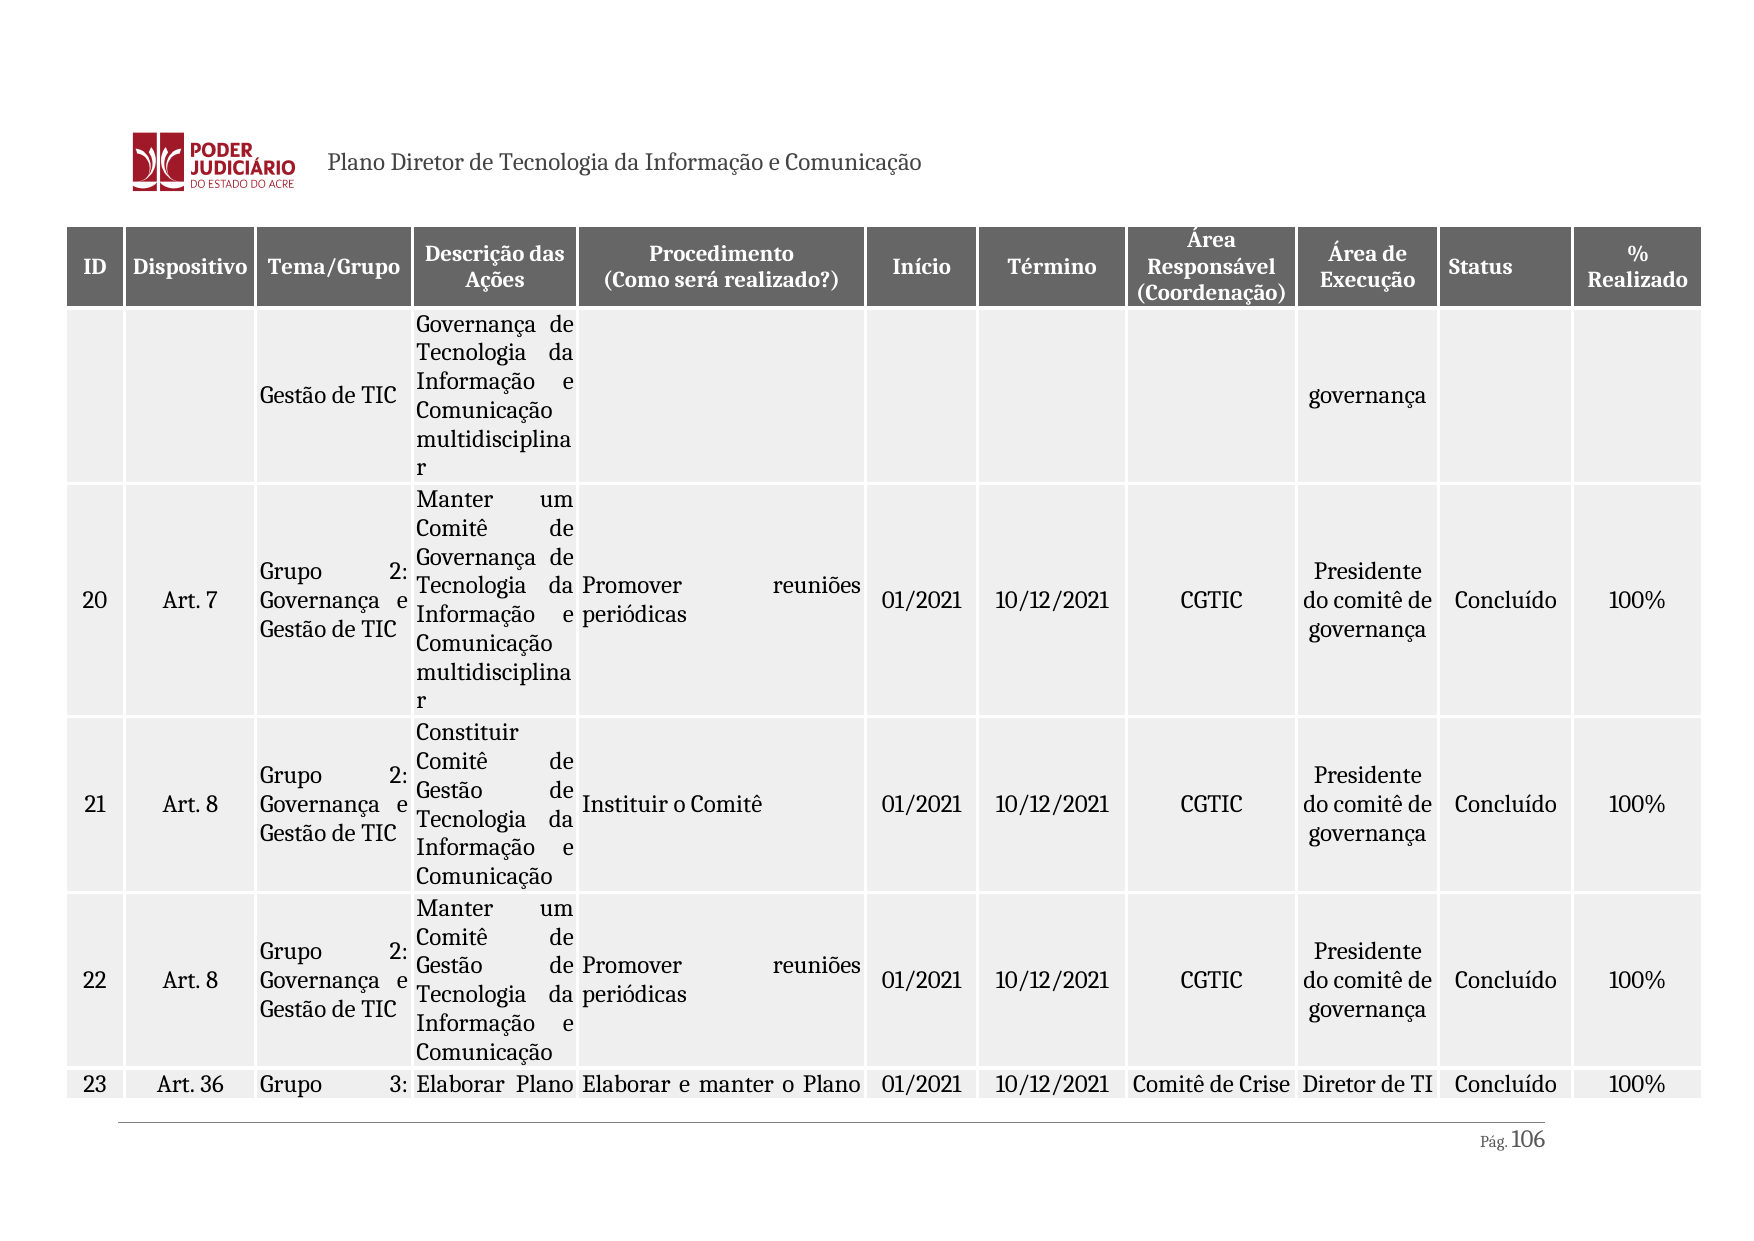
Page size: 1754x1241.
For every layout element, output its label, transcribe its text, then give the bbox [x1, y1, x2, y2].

table_cell Grupo 2: Governança e Gestão de TIC [257, 894, 411, 1066]
table_cell 10/12/2021 [979, 718, 1125, 891]
table_cell 100% [1574, 894, 1701, 1066]
table_cell [1128, 310, 1295, 482]
table_cell CGTIC [1128, 718, 1295, 891]
table_header Procedimento (Como será realizado?) [579, 227, 864, 306]
table_cell Promover reuniões periódicas [579, 894, 864, 1066]
table_cell 20 [67, 485, 123, 715]
table_cell Elaborar Plano [414, 1070, 576, 1098]
table_cell Constituir Comitê de Gestão de Tecnologia da Informação e Comunicação [414, 718, 576, 891]
table_cell 01/2021 [867, 485, 976, 715]
table_cell [867, 310, 976, 482]
table_cell Governança de Tecnologia da Informação e Comunicação multidisciplinar [414, 310, 576, 482]
table_cell [67, 310, 123, 482]
table_cell Grupo 2: Governança e Gestão de TIC [257, 485, 411, 715]
table_header Tema/Grupo [257, 227, 411, 306]
table_header Área de Execução [1298, 227, 1437, 306]
table_cell 100% [1574, 1070, 1701, 1098]
table_cell Instituir o Comitê [579, 718, 864, 891]
table_cell 22 [67, 894, 123, 1066]
table_cell Presidente do comitê de governança [1298, 894, 1437, 1066]
table_cell Grupo 3: [257, 1070, 411, 1098]
table_cell Art. 8 [126, 718, 254, 891]
table_cell 10/12/2021 [979, 485, 1125, 715]
table_cell Concluído [1440, 1070, 1571, 1098]
table_cell Manter um Comitê de Governança de Tecnologia da Informação e Comunicação multidisciplinar [414, 485, 576, 715]
table_header Descrição das Ações [414, 227, 576, 306]
table_cell governança [1298, 310, 1437, 482]
table_cell 10/12/2021 [979, 1070, 1125, 1098]
table_cell Presidente do comitê de governança [1298, 485, 1437, 715]
table_cell 100% [1574, 718, 1701, 891]
table_cell Concluído [1440, 894, 1571, 1066]
table_cell [979, 310, 1125, 482]
table_cell Art. 36 [126, 1070, 254, 1098]
table_cell [1440, 310, 1571, 482]
table_cell 100% [1574, 485, 1701, 715]
table_header ID [67, 227, 123, 306]
table_cell 01/2021 [867, 1070, 976, 1098]
table_header Início [867, 227, 976, 306]
table_cell [1574, 310, 1701, 482]
table_cell Presidente do comitê de governança [1298, 718, 1437, 891]
table_header Dispositivo [126, 227, 254, 306]
table_cell 01/2021 [867, 894, 976, 1066]
table_cell Manter um Comitê de Gestão de Tecnologia da Informação e Comunicação [414, 894, 576, 1066]
table_cell 10/12/2021 [979, 894, 1125, 1066]
table_cell Comitê de Crise [1128, 1070, 1295, 1098]
table_header Status [1440, 227, 1571, 306]
table_cell Grupo 2: Governança e Gestão de TIC [257, 718, 411, 891]
table_cell CGTIC [1128, 485, 1295, 715]
table_cell 21 [67, 718, 123, 891]
table_cell Gestão de TIC [257, 310, 411, 482]
table_cell 01/2021 [867, 718, 976, 891]
table_cell Art. 8 [126, 894, 254, 1066]
table_header % Realizado [1574, 227, 1701, 306]
table_header Término [979, 227, 1125, 306]
table_cell Concluído [1440, 718, 1571, 891]
table_cell CGTIC [1128, 894, 1295, 1066]
table_cell Promover reuniões periódicas [579, 485, 864, 715]
table_cell Art. 7 [126, 485, 254, 715]
table_cell Diretor de TI [1298, 1070, 1437, 1098]
table_header Área Responsável (Coordenação) [1128, 227, 1295, 306]
table_cell Elaborar e manter o Plano [579, 1070, 864, 1098]
table_cell [579, 310, 864, 482]
table_cell 23 [67, 1070, 123, 1098]
table_cell [126, 310, 254, 482]
table_cell Concluído [1440, 485, 1571, 715]
